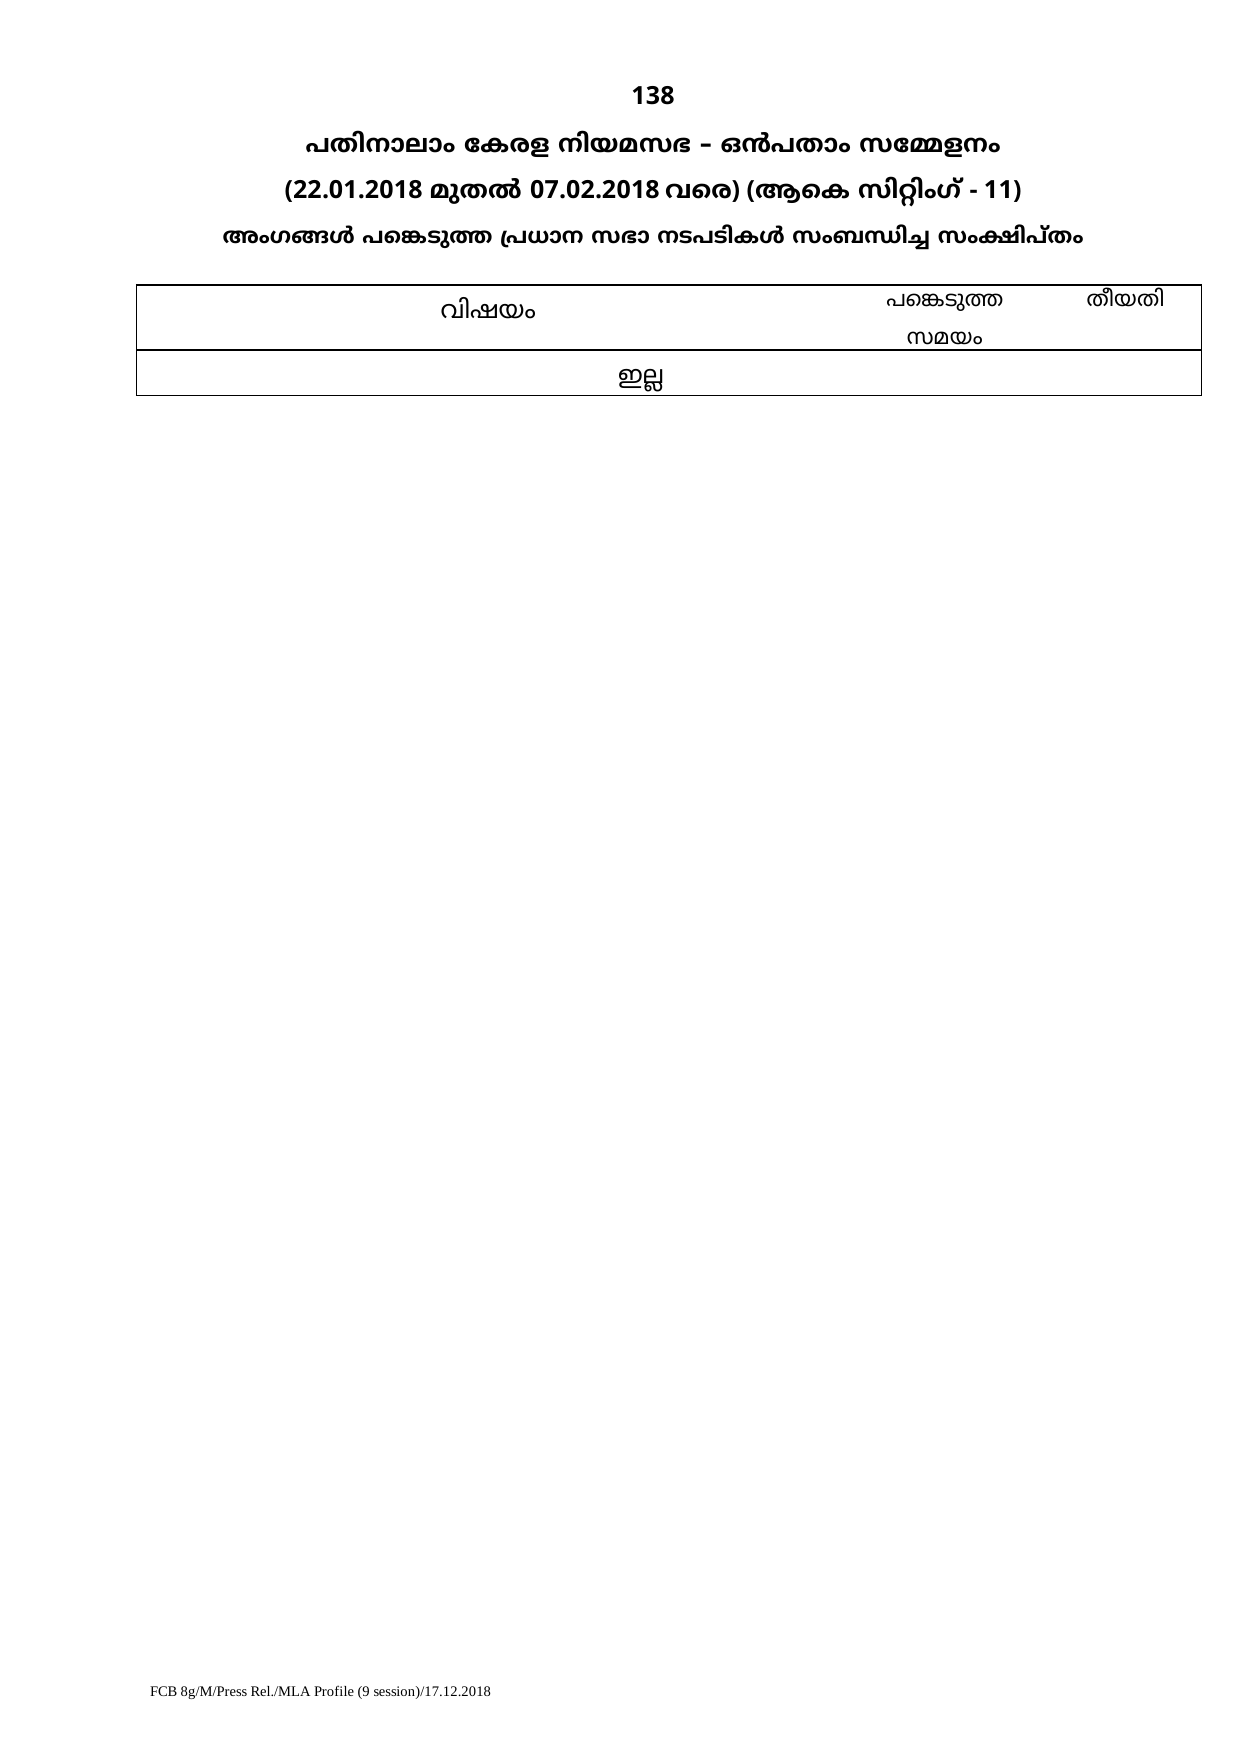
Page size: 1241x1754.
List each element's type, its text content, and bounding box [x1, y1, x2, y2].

table_cell തീയതി [1050, 286, 1201, 349]
table_cell [840, 351, 1049, 394]
table_cell ഇല്ല [137, 351, 840, 394]
table_cell വിഷയം [137, 286, 840, 349]
table_cell പങ്കെടുത്ത സമയം [840, 286, 1049, 349]
table_cell [1050, 351, 1201, 394]
